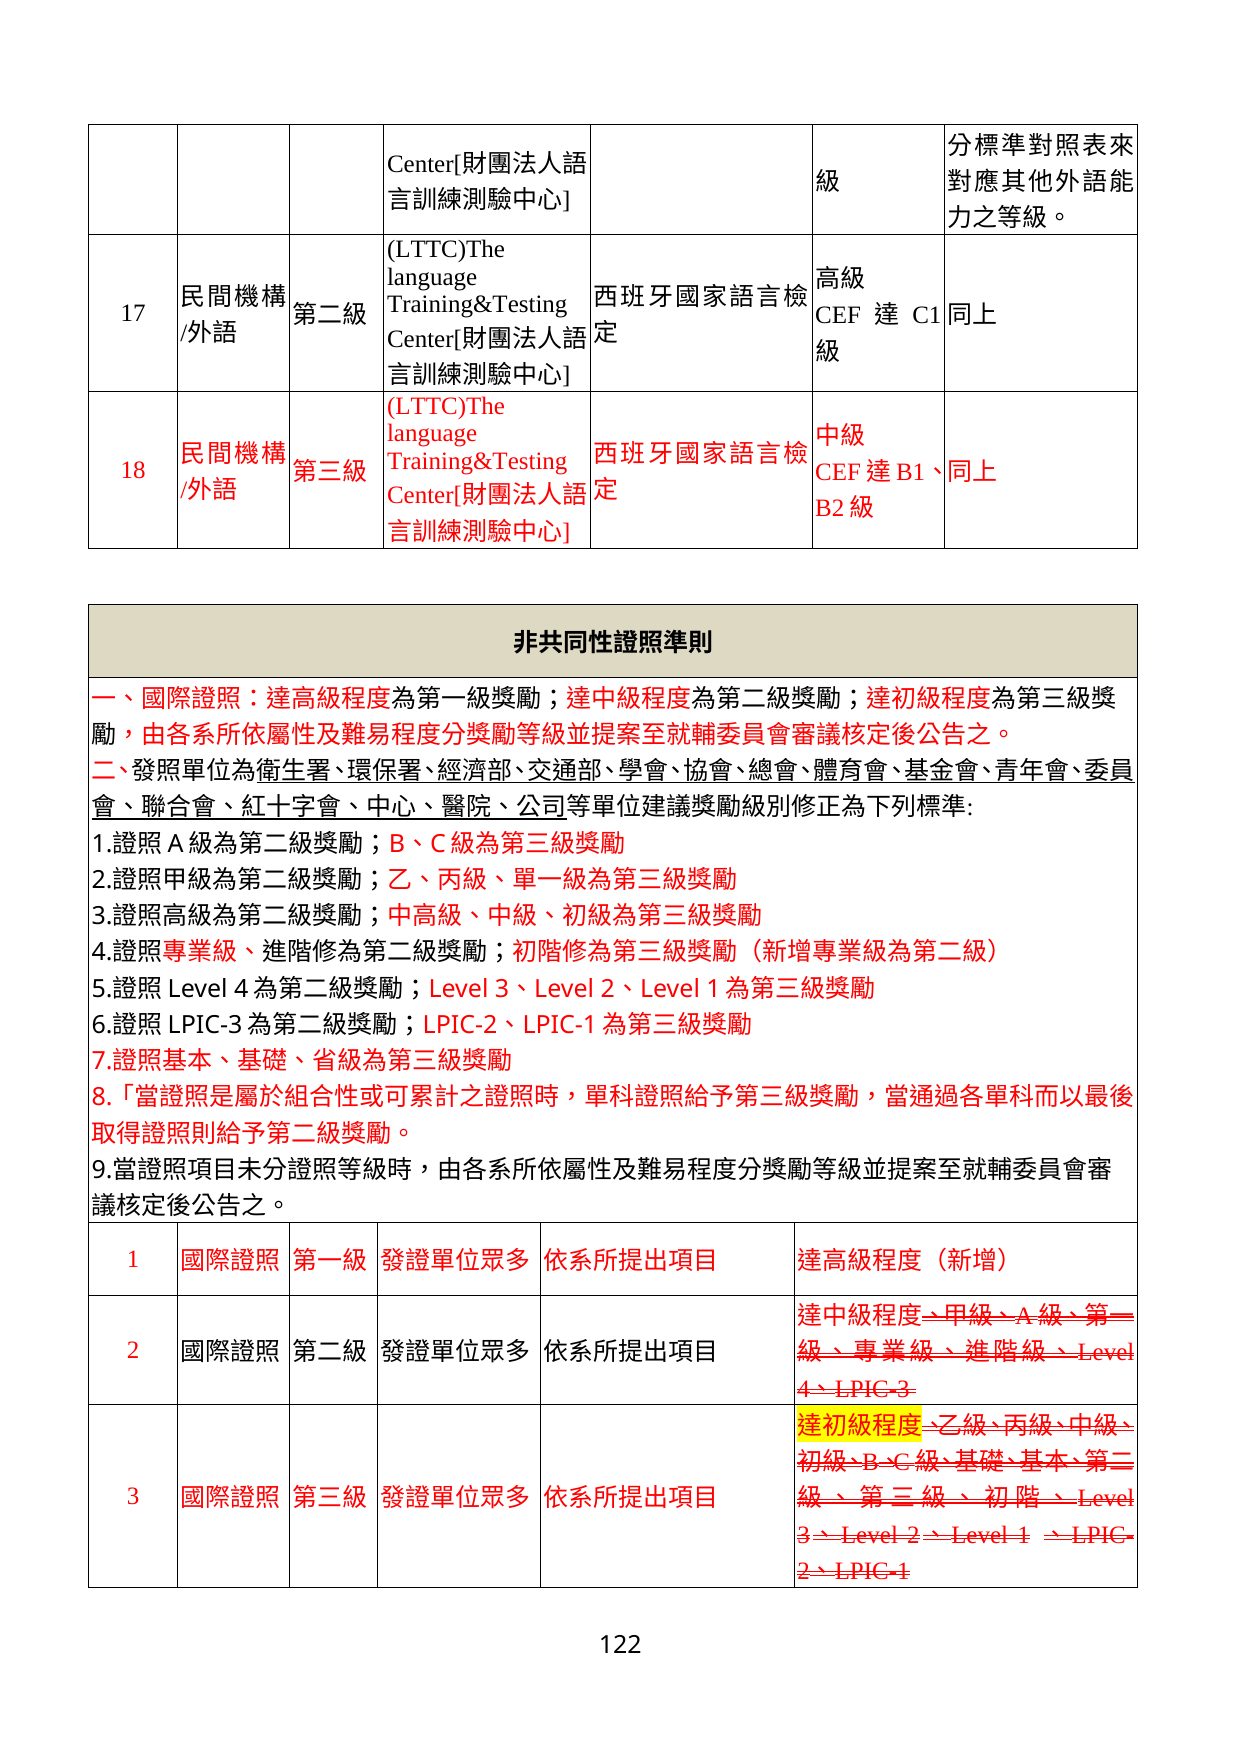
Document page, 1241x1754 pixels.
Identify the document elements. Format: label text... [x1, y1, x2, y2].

table_cell 18 [89, 392, 177, 547]
table_cell 同上 [945, 392, 1137, 547]
table_cell 高級 CEF達C1級 [813, 235, 944, 391]
table_cell 第一級 [290, 1223, 377, 1294]
table_cell Center[財團法人語言訓練測驗中心] [384, 125, 590, 234]
table_cell [290, 125, 383, 234]
table_cell 17 [89, 235, 177, 391]
table_cell 2 [89, 1296, 177, 1404]
table_cell 民間機構/外語 [178, 235, 289, 391]
table_cell 3 [89, 1405, 177, 1587]
table_cell 依系所提出項目 [541, 1405, 794, 1587]
table_cell 西班牙國家語言檢定 [591, 392, 812, 547]
table_cell 1 [89, 1223, 177, 1294]
table_cell 第三級 [290, 1405, 377, 1587]
table_cell 級 [813, 125, 944, 234]
table_cell 一、國際證照：達高級程度為第一級獎勵；達中級程度為第二級獎勵；達初級程度為第三級獎勵，由各系所依屬性及難易程度分獎勵等級並提案至就輔委員會審議核定後公告之。 二、發照單位為衛生署、環保署、經濟部、交通部、學會、協會、總會、體育會、基金會、青年會、委員會、聯合會、紅十字會、中心、醫院、公司等單位建議獎勵級別修正為下列標準: 1.證照A級為第二級獎勵；B、C級為第三級獎勵 2.證照甲級為第二級獎勵；乙、丙級、單一級為第三級獎勵 3.證照高級為第二級獎勵；中高級、中級、初級為第三級獎勵 4.證照專業級、進階修為第二級獎勵；初階修為第三級獎勵（新增專業級為第二級） 5.證照Level 4為第二級獎勵；Level 3、Level 2、Level 1為第三級獎勵 6.證照LPIC-3為第二級獎勵；LPIC-2、LPIC-1為第三級獎勵 7.證照基本、基礎、省級為第三級獎勵 8.「當證照是屬於組合性或可累計之證照時，單科證照給予第三級獎勵，當通過各單科而以最後取得證照則給予第二級獎勵。 9.當證照項目未分證照等級時，由各系所依屬性及難易程度分獎勵等級並提案至就輔委員會審議核定後公告之。 [89, 678, 1137, 1222]
table_cell 民間機構/外語 [178, 392, 289, 547]
table_cell 第二級 [290, 1296, 377, 1404]
table_cell [591, 125, 812, 234]
table_cell 國際證照 [178, 1223, 289, 1294]
table_cell [178, 125, 289, 234]
table_cell 發證單位眾多 [378, 1296, 540, 1404]
table_cell 依系所提出項目 [541, 1296, 794, 1404]
table_cell [89, 125, 177, 234]
table_cell 分標準對照表來對應其他外語能力之等級。 [945, 125, 1137, 234]
table_cell 中級 CEF達B1、B2級 [813, 392, 944, 547]
table_cell (LTTC)The language Training&Testing Center[財團法人語言訓練測驗中心] [384, 392, 590, 547]
table_cell (LTTC)The language Training&Testing Center[財團法人語言訓練測驗中心] [384, 235, 590, 391]
table_cell 西班牙國家語言檢定 [591, 235, 812, 391]
table_cell 發證單位眾多 [378, 1223, 540, 1294]
table_cell 第二級 [290, 235, 383, 391]
table_cell 達中級程度、甲級、A級、第一級、專業級、進階級、Level 4、LPIC-3 [795, 1296, 1137, 1404]
table_header 非共同性證照準則 [89, 605, 1137, 677]
table_cell 第三級 [290, 392, 383, 547]
table_cell 達初級程度、乙級、丙級、中級、初級、B、C級、基礎、基本、第二級、第三級、初階、Level 3、Level 2、Level 1、LPIC-2、LPIC-1 [795, 1405, 1137, 1587]
table_cell 達高級程度（新增） [795, 1223, 1137, 1294]
table_cell 依系所提出項目 [541, 1223, 794, 1294]
table_cell 同上 [945, 235, 1137, 391]
table_cell 國際證照 [178, 1405, 289, 1587]
table_cell 發證單位眾多 [378, 1405, 540, 1587]
table_cell 國際證照 [178, 1296, 289, 1404]
